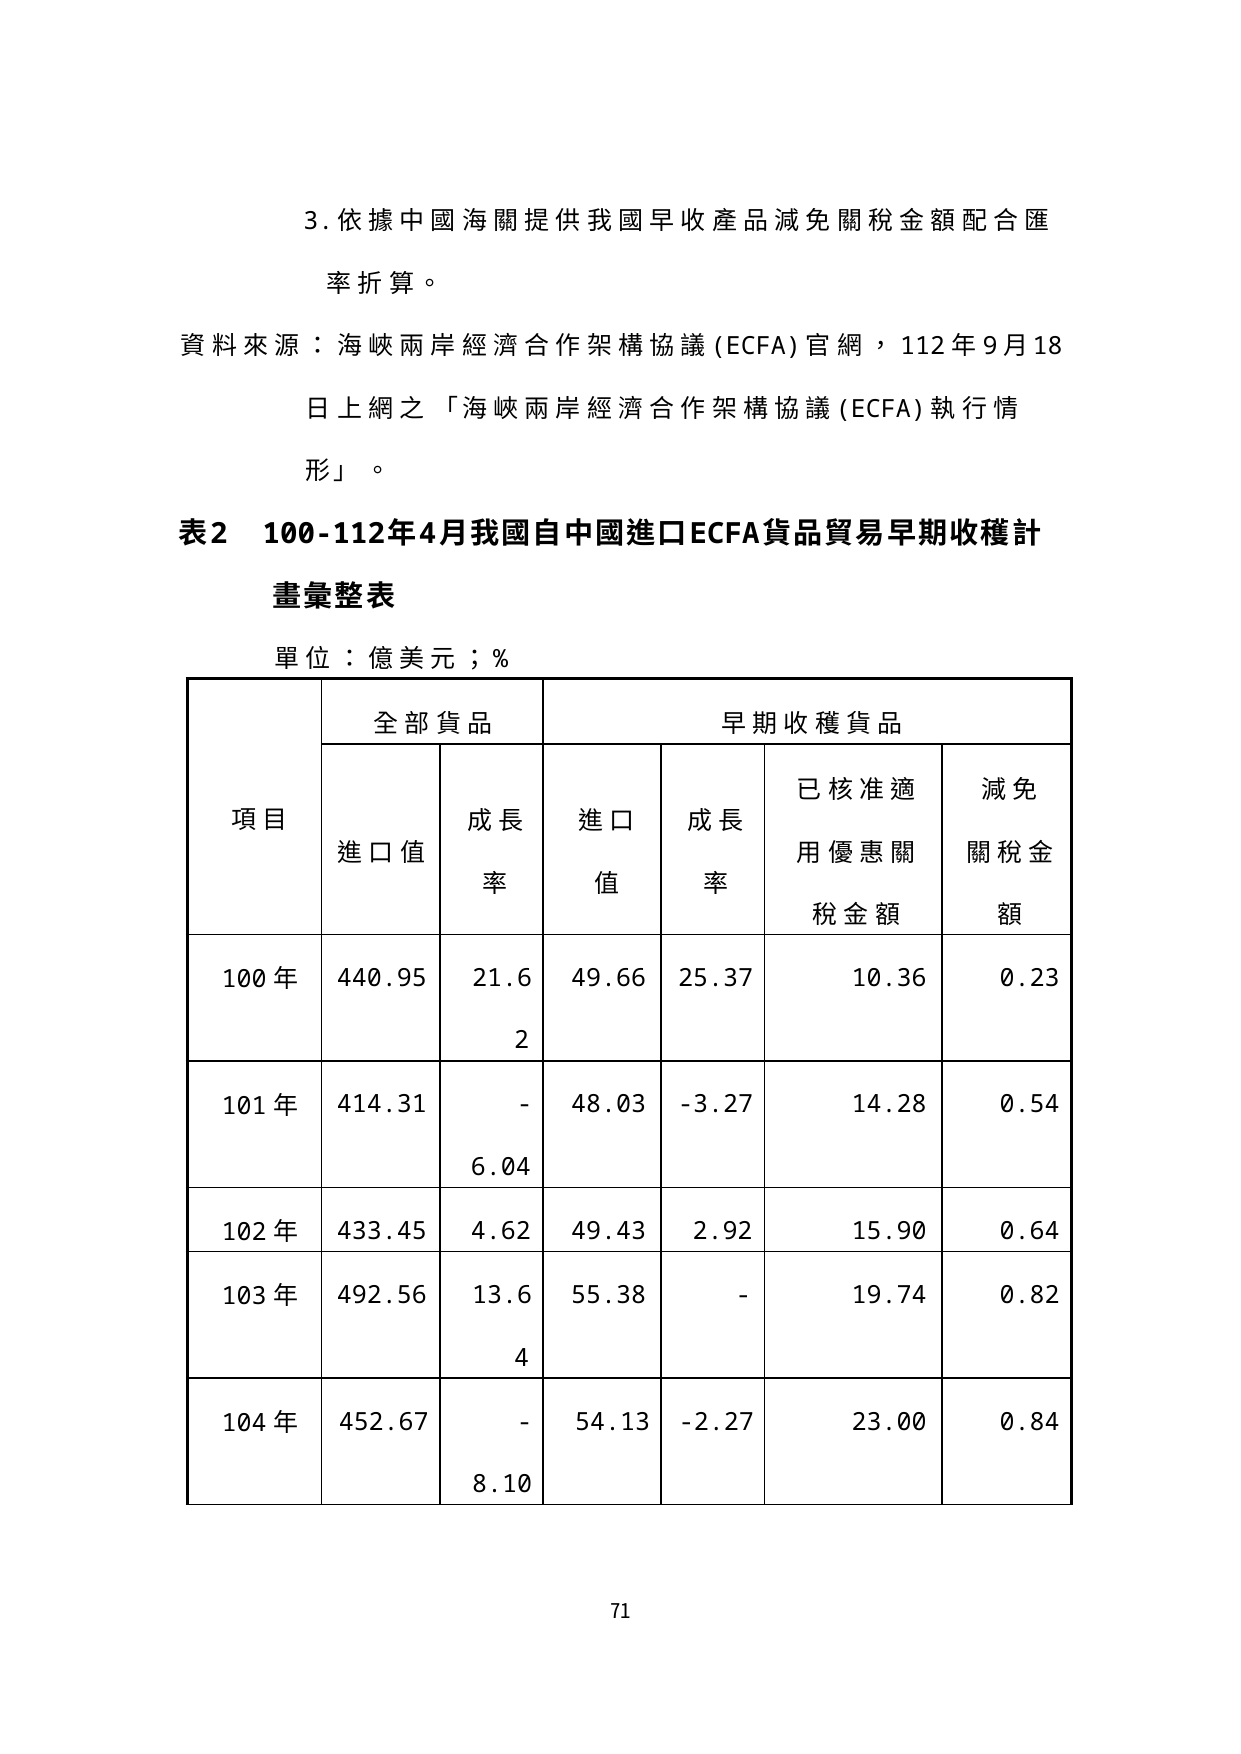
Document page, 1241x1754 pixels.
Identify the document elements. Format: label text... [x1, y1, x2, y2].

table_cell 440.95 [322, 935, 439, 1060]
table_cell 23.00 [765, 1379, 941, 1504]
table_cell 48.03 [544, 1062, 660, 1187]
table_cell 13.64 [441, 1252, 542, 1377]
table_cell 成長率 [662, 745, 764, 933]
table_cell 100年 [189, 935, 321, 1060]
table_cell -8.10 [441, 1379, 542, 1504]
table_cell 0.84 [943, 1379, 1070, 1504]
table_cell 已核准適用優惠關稅金額 [765, 745, 941, 933]
table_header 早期收穫貨品 [544, 680, 1070, 743]
table_cell 2.92 [662, 1188, 764, 1251]
table_cell 進口值 [322, 745, 439, 933]
table_cell 0.23 [943, 935, 1070, 1060]
table_cell 25.37 [662, 935, 764, 1060]
table_cell 10.36 [765, 935, 941, 1060]
table_cell 101年 [189, 1062, 321, 1187]
table_cell 102年 [189, 1188, 321, 1251]
table_cell - [662, 1252, 764, 1377]
text 3.依據中國海關提供我國早收產品減免關稅金額配合匯率折算。 [300, 177, 1063, 302]
table_header 項目 [189, 680, 321, 933]
table_cell 19.74 [765, 1252, 941, 1377]
table_cell 0.64 [943, 1188, 1070, 1251]
table_cell 成長率 [441, 745, 542, 933]
table_cell -3.27 [662, 1062, 764, 1187]
table_cell 49.43 [544, 1188, 660, 1251]
table_cell 492.56 [322, 1252, 439, 1377]
table_cell 21.62 [441, 935, 542, 1060]
table_cell 55.38 [544, 1252, 660, 1377]
table_cell 減免 關稅金額 [943, 745, 1070, 933]
table_cell 433.45 [322, 1188, 439, 1251]
table_cell 0.82 [943, 1252, 1070, 1377]
table_cell -6.04 [441, 1062, 542, 1187]
table_cell 0.54 [943, 1062, 1070, 1187]
text 表2 100-112年4月我國自中國進口ECFA貨品貿易早期收穫計畫彙整表 單位：億美元；% [177, 490, 1063, 677]
table_cell 103年 [189, 1252, 321, 1377]
table_cell -2.27 [662, 1379, 764, 1504]
table_cell 49.66 [544, 935, 660, 1060]
table_cell 104年 [189, 1379, 321, 1504]
table_cell 452.67 [322, 1379, 439, 1504]
table_cell 414.31 [322, 1062, 439, 1187]
table_cell 15.90 [765, 1188, 941, 1251]
table_cell 進口值 [544, 745, 660, 933]
table_cell 4.62 [441, 1188, 542, 1251]
table_cell 14.28 [765, 1062, 941, 1187]
table_cell 54.13 [544, 1379, 660, 1504]
table_header 全部貨品 [322, 680, 542, 743]
text 資料來源：海峽兩岸經濟合作架構協議(ECFA)官網，112年9月18日上網之「海峽兩岸經濟合作架構協議(ECFA)執行情形」。 [175, 302, 1063, 490]
